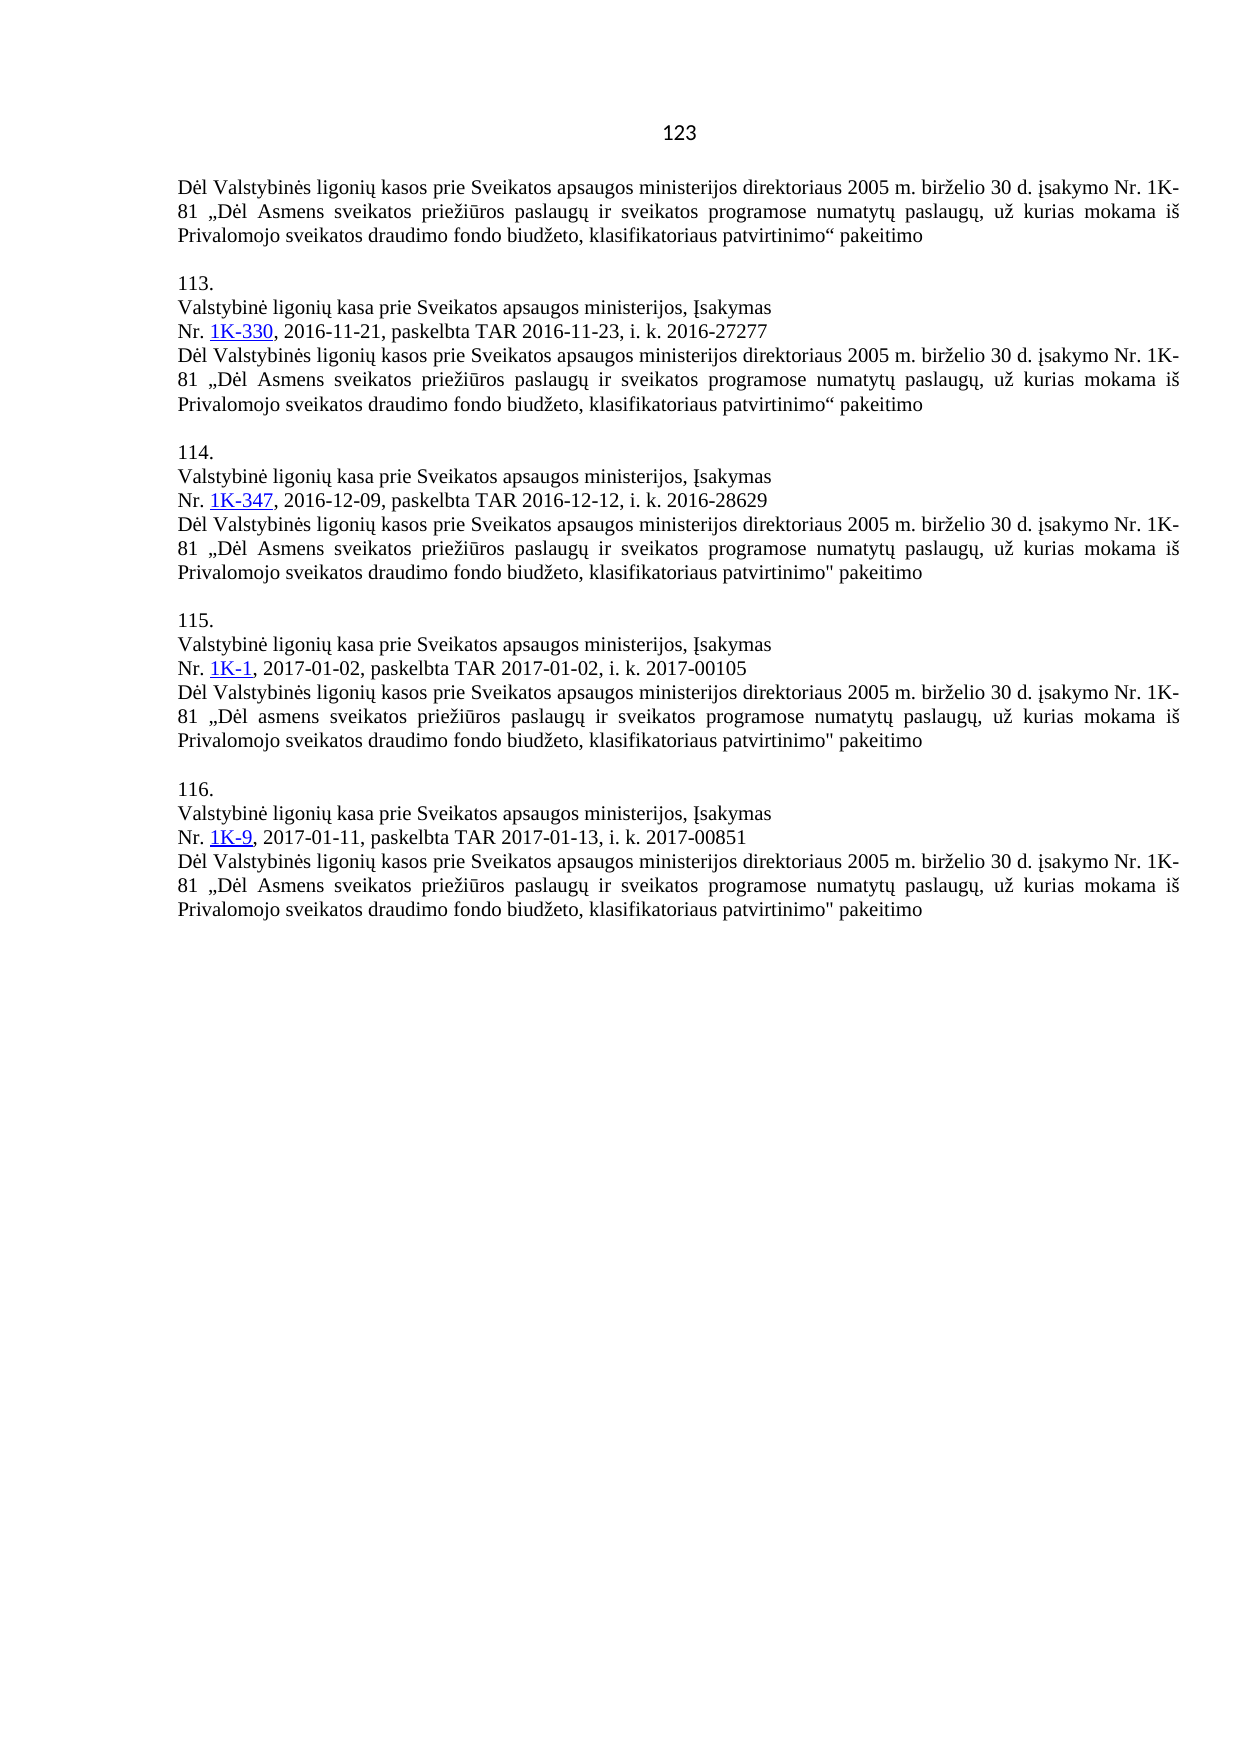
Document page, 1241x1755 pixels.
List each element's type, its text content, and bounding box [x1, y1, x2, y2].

text 113. [177, 271, 1181, 295]
text Valstybinė ligonių kasa prie Sveikatos apsaugos ministerijos, Įsakymas [177, 295, 1181, 319]
text Nr. 1K-330, 2016-11-21, paskelbta TAR 2016-11-23, i. k. 2016-27277 [177, 319, 1181, 343]
text Valstybinė ligonių kasa prie Sveikatos apsaugos ministerijos, Įsakymas [177, 801, 1181, 824]
text Dėl Valstybinės ligonių kasos prie Sveikatos apsaugos ministerijos direktoriaus 2005 m. birželio 30 d. įsakymo Nr. 1K-81 „Dėl Asmens sveikatos priežiūros paslaugų ir sveikatos programose numatytų paslaugų, už kurias mokama iš Privalomojo sveikatos draudimo fondo biudžeto, klasifikatoriaus patvirtinimo“ pakeitimo [177, 343, 1181, 416]
text 116. [177, 776, 1181, 801]
text Nr. 1K-347, 2016-12-09, paskelbta TAR 2016-12-12, i. k. 2016-28629 [177, 488, 1181, 512]
text Dėl Valstybinės ligonių kasos prie Sveikatos apsaugos ministerijos direktoriaus 2005 m. birželio 30 d. įsakymo Nr. 1K-81 „Dėl Asmens sveikatos priežiūros paslaugų ir sveikatos programose numatytų paslaugų, už kurias mokama iš Privalomojo sveikatos draudimo fondo biudžeto, klasifikatoriaus patvirtinimo" pakeitimo [177, 512, 1181, 584]
text Valstybinė ligonių kasa prie Sveikatos apsaugos ministerijos, Įsakymas [177, 632, 1181, 656]
text Dėl Valstybinės ligonių kasos prie Sveikatos apsaugos ministerijos direktoriaus 2005 m. birželio 30 d. įsakymo Nr. 1K-81 „Dėl Asmens sveikatos priežiūros paslaugų ir sveikatos programose numatytų paslaugų, už kurias mokama iš Privalomojo sveikatos draudimo fondo biudžeto, klasifikatoriaus patvirtinimo" pakeitimo [177, 849, 1181, 921]
text Dėl Valstybinės ligonių kasos prie Sveikatos apsaugos ministerijos direktoriaus 2005 m. birželio 30 d. įsakymo Nr. 1K-81 „Dėl Asmens sveikatos priežiūros paslaugų ir sveikatos programose numatytų paslaugų, už kurias mokama iš Privalomojo sveikatos draudimo fondo biudžeto, klasifikatoriaus patvirtinimo“ pakeitimo [177, 175, 1181, 247]
text 115. [177, 608, 1181, 632]
text Dėl Valstybinės ligonių kasos prie Sveikatos apsaugos ministerijos direktoriaus 2005 m. birželio 30 d. įsakymo Nr. 1K-81 „Dėl asmens sveikatos priežiūros paslaugų ir sveikatos programose numatytų paslaugų, už kurias mokama iš Privalomojo sveikatos draudimo fondo biudžeto, klasifikatoriaus patvirtinimo" pakeitimo [177, 680, 1181, 752]
text Nr. 1K-9, 2017-01-11, paskelbta TAR 2017-01-13, i. k. 2017-00851 [177, 824, 1181, 849]
text Valstybinė ligonių kasa prie Sveikatos apsaugos ministerijos, Įsakymas [177, 464, 1181, 488]
text 114. [177, 439, 1181, 464]
text Nr. 1K-1, 2017-01-02, paskelbta TAR 2017-01-02, i. k. 2017-00105 [177, 656, 1181, 680]
